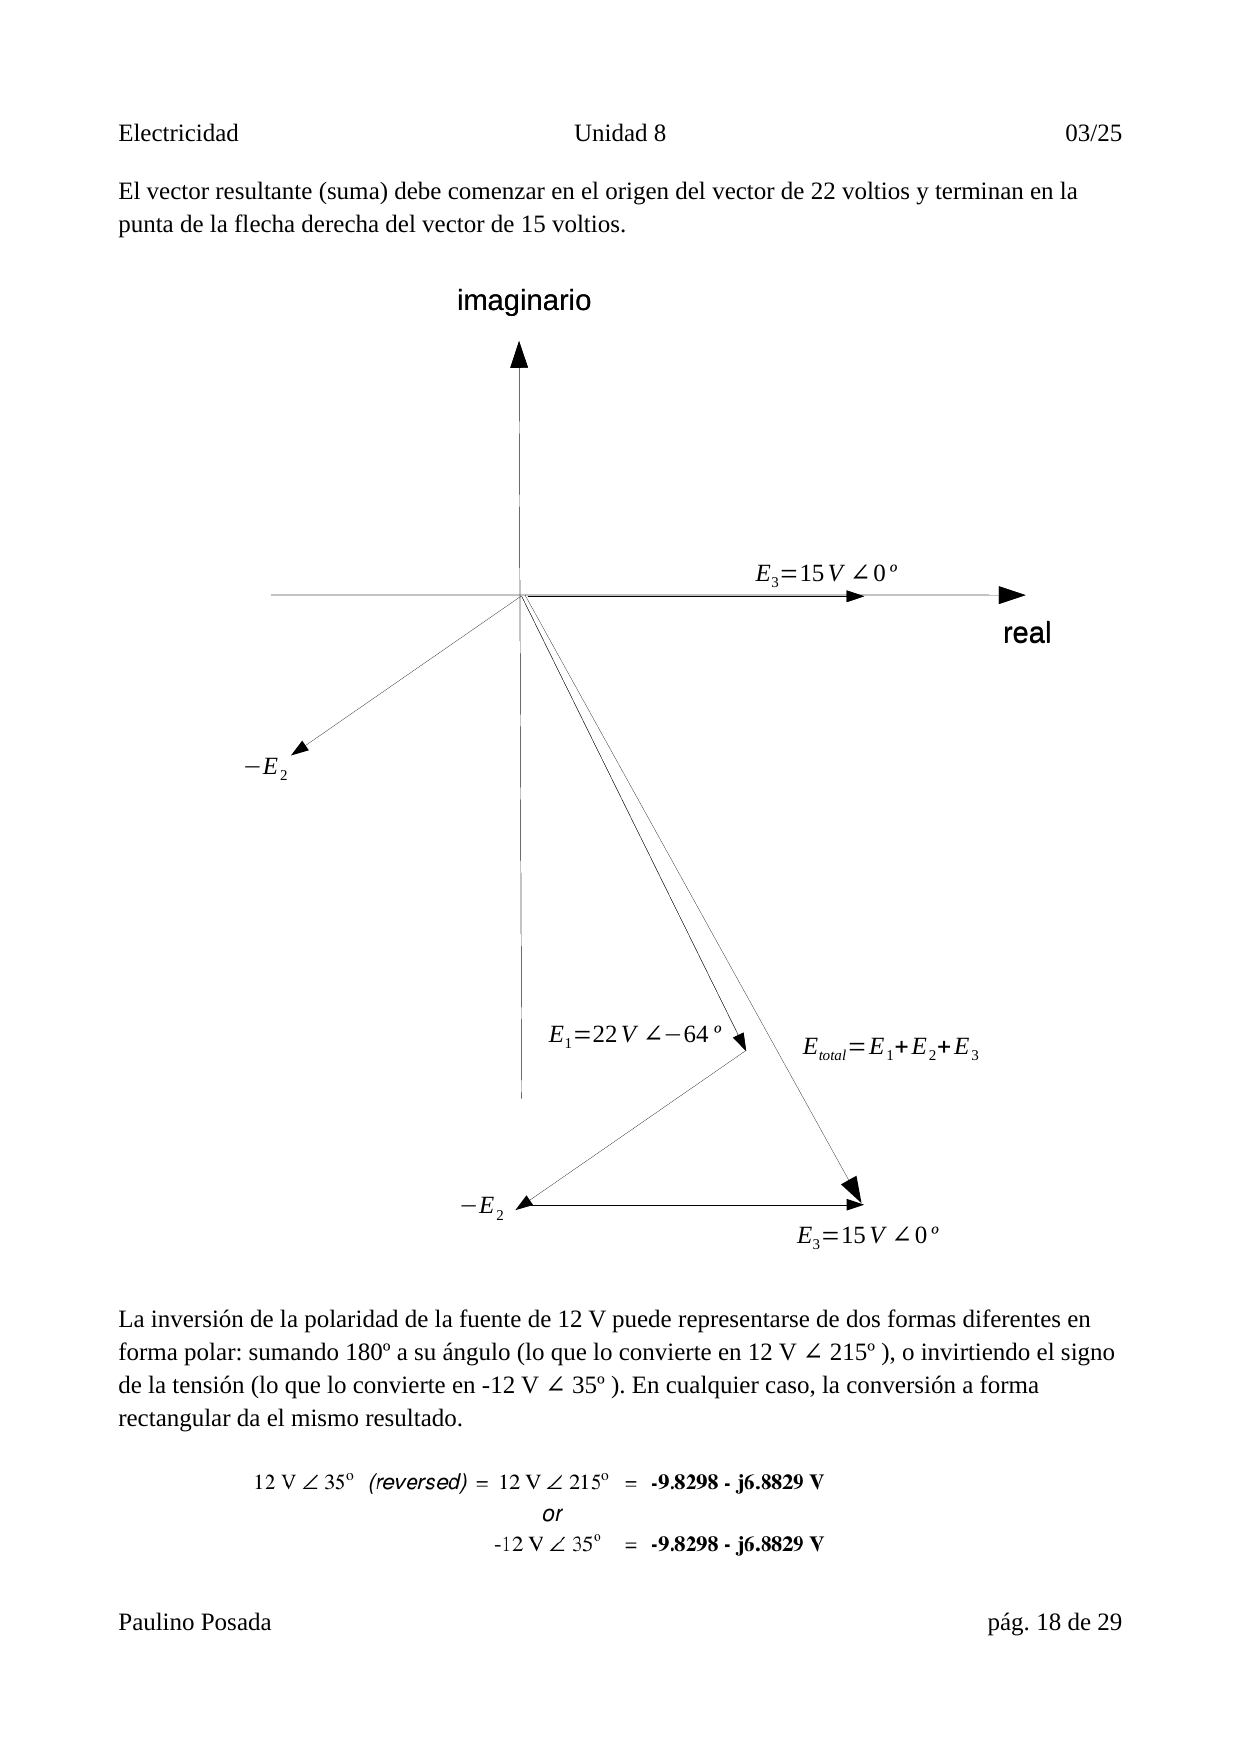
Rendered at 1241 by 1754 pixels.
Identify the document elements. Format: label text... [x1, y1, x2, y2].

text La inversión de la polaridad de la fuente de 12 V puede representarse de dos formas diferentes en forma polar: sumando 180º a su ángulo (lo que lo convierte en 12 V ∠ 215º ), o invirtiendo el signo de la tensión (lo que lo convierte en -12 V ∠ 35º ). En cualquier caso, la conversión a forma rectangular da el mismo resultado. [118, 1304, 1122, 1432]
text El vector resultante (suma) debe comenzar en el origen del vector de 22 voltios y terminan en la punta de la flecha derecha del vector de 15 voltios. [118, 176, 1122, 238]
picture [249, 1468, 837, 1561]
